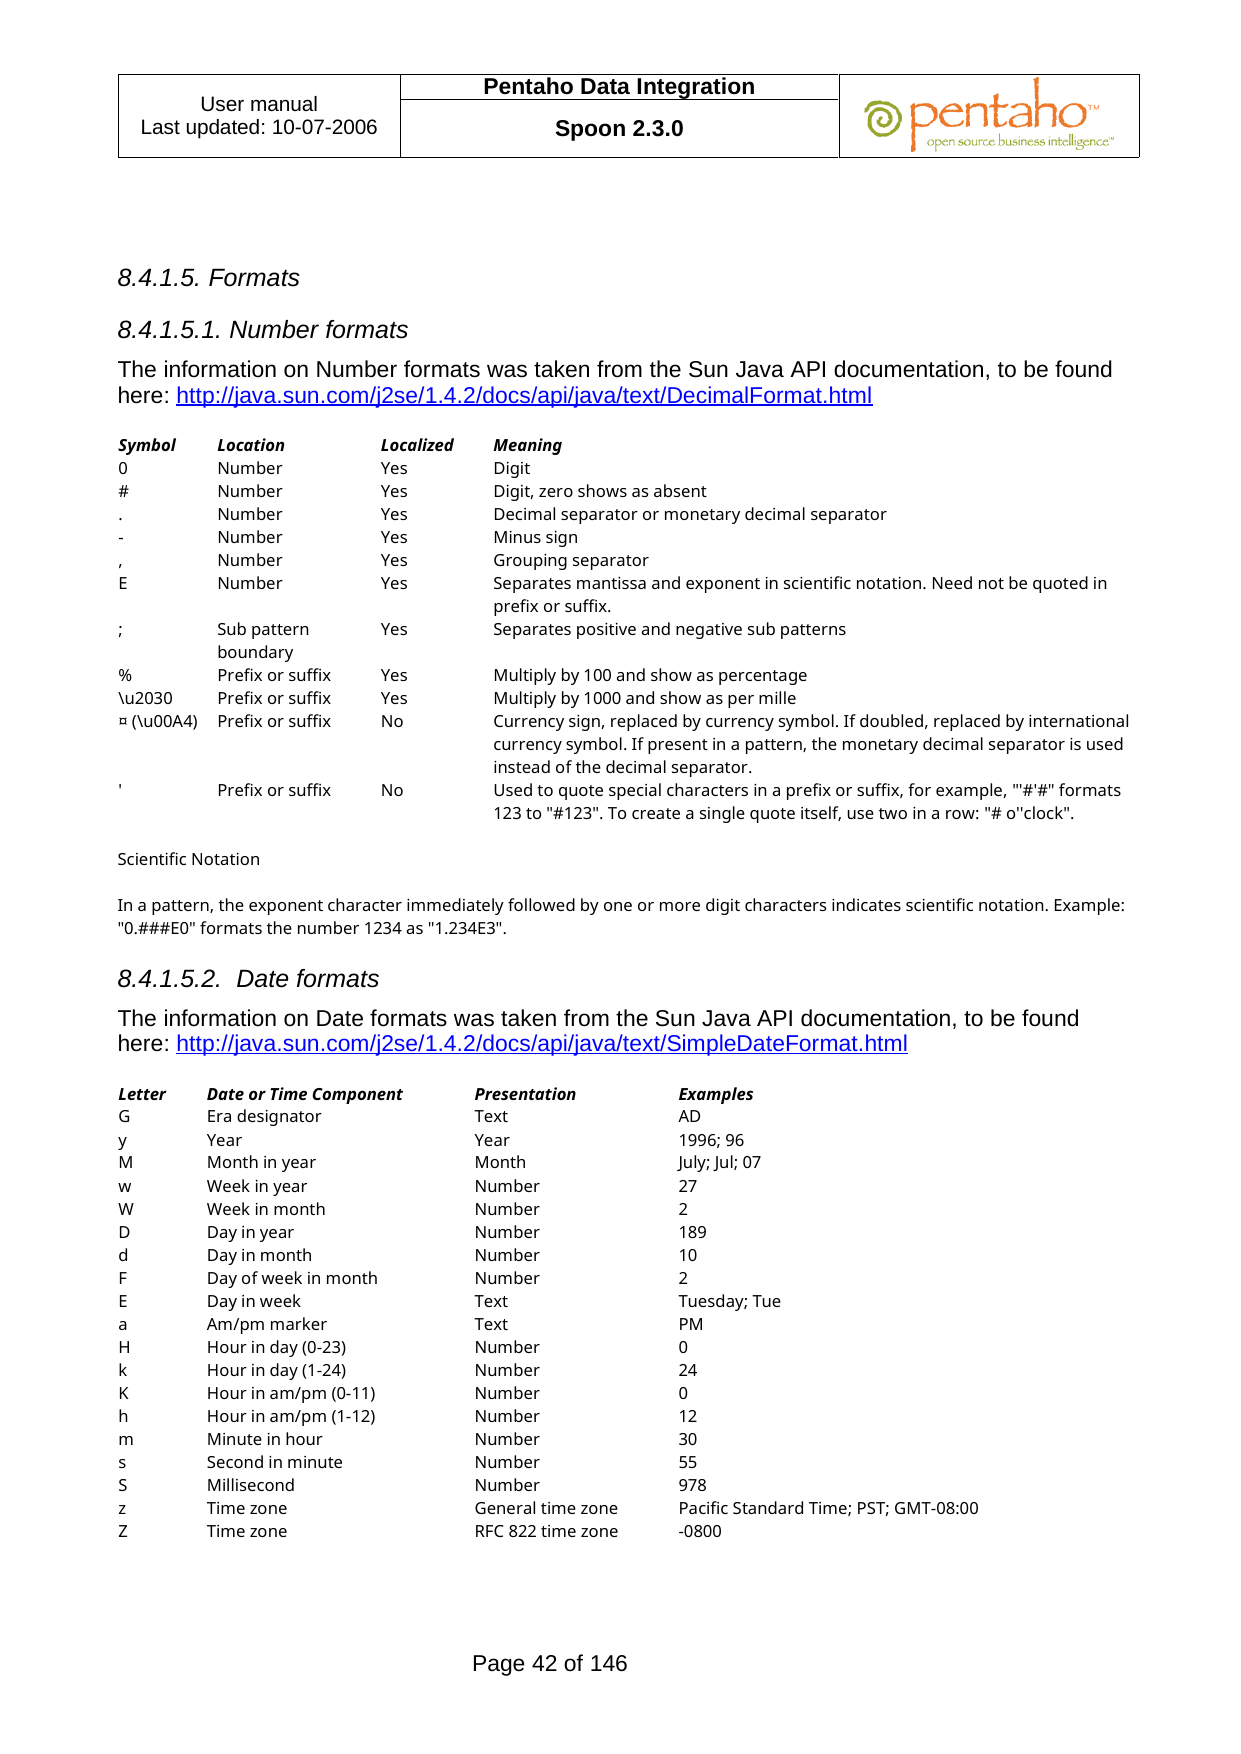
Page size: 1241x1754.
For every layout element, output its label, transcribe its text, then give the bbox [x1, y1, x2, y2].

table_cell Yes [381, 503, 493, 525]
table_cell Yes [381, 687, 493, 709]
table_cell 0 [118, 456, 217, 479]
table_cell No [381, 779, 493, 825]
table_cell Grouping separator [493, 549, 1131, 571]
table_cell 10 [678, 1243, 1082, 1266]
table_cell Separates positive and negative sub patterns [493, 618, 1131, 663]
table_cell Day in year [207, 1220, 474, 1243]
table_cell Second in minute [207, 1450, 474, 1473]
table_cell Number [474, 1427, 678, 1450]
table_cell M [118, 1151, 207, 1174]
table_header Examples [678, 1082, 1082, 1105]
subtitle Formats [117, 263, 1137, 291]
table_cell Number [217, 571, 381, 617]
table_cell 12 [678, 1404, 1082, 1427]
table_cell Yes [381, 456, 493, 479]
table_cell Week in year [207, 1174, 474, 1197]
table_cell 55 [678, 1450, 1082, 1473]
table_cell Digit, zero shows as absent [493, 479, 1131, 502]
table_cell h [118, 1404, 207, 1427]
table_cell Z [118, 1519, 207, 1542]
table_cell RFC 822 time zone [474, 1519, 678, 1542]
table_cell Sub pattern boundary [217, 618, 381, 663]
table_cell Yes [381, 525, 493, 548]
table_cell 0 [678, 1335, 1082, 1358]
text In a pattern, the exponent character immediately followed by one or more digit characters indicates scientific notation. Example: "0.###E0" formats the number 1234 as "1.234E3". [117, 894, 1137, 940]
table_cell 24 [678, 1358, 1082, 1381]
table_cell 1996; 96 [678, 1128, 1082, 1151]
table_cell Number [474, 1358, 678, 1381]
table_header Location [217, 433, 381, 456]
table_cell Number [217, 479, 381, 502]
table_cell Year [207, 1128, 474, 1151]
table_cell Prefix or suffix [217, 710, 381, 779]
table_cell Day of week in month [207, 1266, 474, 1289]
table_cell Hour in am/pm (0-11) [207, 1381, 474, 1404]
table_cell Number [474, 1220, 678, 1243]
table_cell S [118, 1473, 207, 1496]
table_cell ' [118, 779, 217, 825]
table_cell Used to quote special characters in a prefix or suffix, for example, "'#'#" formats 123 to "#123". To create a single quote itself, use two in a row: "# o''clock". [493, 779, 1131, 825]
text The information on Date formats was taken from the Sun Java API documentation, to be found here: http://java.sun.com/j2se/1.4.2/docs/api/java/text/SimpleDateFormat.html [117, 1005, 1137, 1056]
table_cell AD [678, 1105, 1082, 1128]
table_cell Digit [493, 456, 1131, 479]
table_cell k [118, 1358, 207, 1381]
table_cell s [118, 1450, 207, 1473]
table_cell Text [474, 1289, 678, 1312]
table_cell a [118, 1312, 207, 1335]
table_cell Time zone [207, 1496, 474, 1519]
table_cell Yes [381, 571, 493, 617]
text Scientific Notation [117, 848, 1137, 871]
table_cell F [118, 1266, 207, 1289]
table_cell Month in year [207, 1151, 474, 1174]
table_cell Tuesday; Tue [678, 1289, 1082, 1312]
table_cell Prefix or suffix [217, 664, 381, 687]
table_cell 2 [678, 1197, 1082, 1220]
table_cell G [118, 1105, 207, 1128]
table_cell Decimal separator or monetary decimal separator [493, 503, 1131, 525]
subtitle Date formats [117, 965, 1137, 993]
table_cell Number [474, 1404, 678, 1427]
table_cell - [118, 525, 217, 548]
table_cell 978 [678, 1473, 1082, 1496]
text The information on Number formats was taken from the Sun Java API documentation, to be found here: http://java.sun.com/j2se/1.4.2/docs/api/java/text/DecimalFormat.html [117, 357, 1137, 408]
table_cell Yes [381, 664, 493, 687]
table_cell 27 [678, 1174, 1082, 1197]
table_cell July; Jul; 07 [678, 1151, 1082, 1174]
table_cell 189 [678, 1220, 1082, 1243]
table_cell Minus sign [493, 525, 1131, 548]
table_cell K [118, 1381, 207, 1404]
table_cell General time zone [474, 1496, 678, 1519]
table_cell Yes [381, 549, 493, 571]
table_header Date or Time Component [207, 1082, 474, 1105]
table_cell Number [474, 1335, 678, 1358]
table_cell Yes [381, 618, 493, 663]
table_header Localized [381, 433, 493, 456]
table_cell Number [474, 1473, 678, 1496]
table_cell Multiply by 1000 and show as per mille [493, 687, 1131, 709]
table_cell Text [474, 1312, 678, 1335]
table_cell W [118, 1197, 207, 1220]
table_cell ; [118, 618, 217, 663]
table_cell d [118, 1243, 207, 1266]
table_cell Number [217, 549, 381, 571]
table_cell No [381, 710, 493, 779]
table_cell Am/pm marker [207, 1312, 474, 1335]
table_cell Number [474, 1197, 678, 1220]
table_header Meaning [493, 433, 1131, 456]
table_header Presentation [474, 1082, 678, 1105]
table_cell Number [474, 1174, 678, 1197]
table_cell H [118, 1335, 207, 1358]
table_cell Prefix or suffix [217, 779, 381, 825]
table_cell Prefix or suffix [217, 687, 381, 709]
table_cell Currency sign, replaced by currency symbol. If doubled, replaced by international currency symbol. If present in a pattern, the monetary decimal separator is used instead of the decimal separator. [493, 710, 1131, 779]
table_cell Era designator [207, 1105, 474, 1128]
table_cell Day in week [207, 1289, 474, 1312]
table_cell Number [474, 1450, 678, 1473]
table_cell Time zone [207, 1519, 474, 1542]
table_cell . [118, 503, 217, 525]
table_cell Week in month [207, 1197, 474, 1220]
table_cell Hour in day (0-23) [207, 1335, 474, 1358]
table_cell \u2030 [118, 687, 217, 709]
table_cell Multiply by 100 and show as percentage [493, 664, 1131, 687]
table_cell Text [474, 1105, 678, 1128]
table_cell Number [474, 1266, 678, 1289]
table_cell Number [217, 525, 381, 548]
table_cell ¤ (\u00A4) [118, 710, 217, 779]
table_cell Hour in am/pm (1-12) [207, 1404, 474, 1427]
table_cell -0800 [678, 1519, 1082, 1542]
table_cell PM [678, 1312, 1082, 1335]
table_cell Millisecond [207, 1473, 474, 1496]
table_cell , [118, 549, 217, 571]
table_cell Number [474, 1381, 678, 1404]
table_cell z [118, 1496, 207, 1519]
table_cell E [118, 1289, 207, 1312]
subtitle Number formats [117, 316, 1137, 344]
table_cell Minute in hour [207, 1427, 474, 1450]
table_cell Month [474, 1151, 678, 1174]
table_cell Number [217, 503, 381, 525]
table_cell % [118, 664, 217, 687]
table_cell Separates mantissa and exponent in scientific notation. Need not be quoted in prefix or suffix. [493, 571, 1131, 617]
table_cell Yes [381, 479, 493, 502]
table_cell Hour in day (1-24) [207, 1358, 474, 1381]
table_header Letter [118, 1082, 207, 1105]
table_cell w [118, 1174, 207, 1197]
table_header Symbol [118, 433, 217, 456]
table_cell Day in month [207, 1243, 474, 1266]
table_cell Number [217, 456, 381, 479]
table_cell # [118, 479, 217, 502]
table_cell Number [474, 1243, 678, 1266]
table_cell Pacific Standard Time; PST; GMT-08:00 [678, 1496, 1082, 1519]
table_cell 30 [678, 1427, 1082, 1450]
table_cell 2 [678, 1266, 1082, 1289]
table_cell D [118, 1220, 207, 1243]
table_cell E [118, 571, 217, 617]
table_cell 0 [678, 1381, 1082, 1404]
table_cell m [118, 1427, 207, 1450]
table_cell y [118, 1128, 207, 1151]
table_cell Year [474, 1128, 678, 1151]
